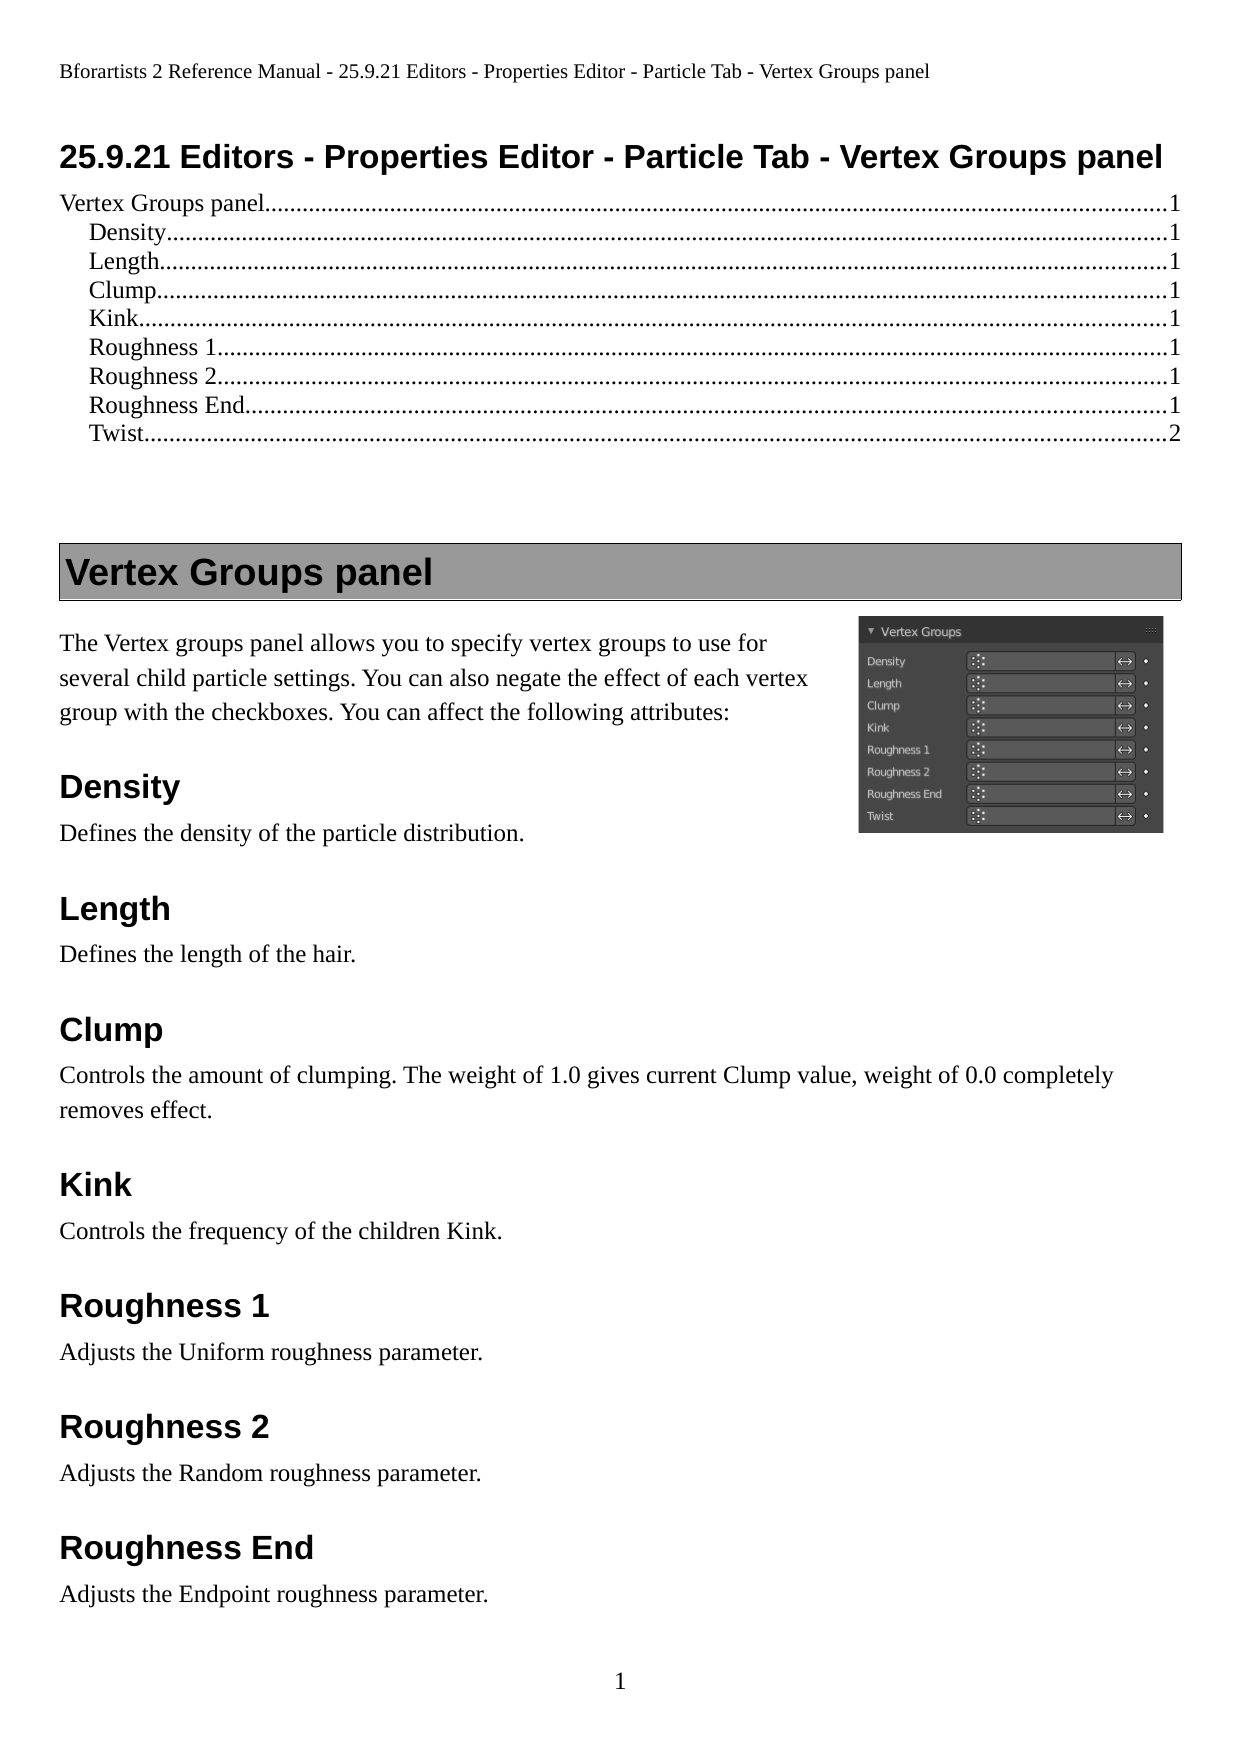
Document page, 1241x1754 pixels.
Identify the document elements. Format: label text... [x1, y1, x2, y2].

text Twist 2 [88, 418, 1181, 447]
text Defines the density of the particle distribution. [59, 818, 1181, 847]
subtitle Roughness End [59, 1528, 1181, 1567]
text Vertex Groups panel 1 [59, 188, 1181, 217]
subtitle Roughness 1 [59, 1286, 1181, 1324]
picture [858, 616, 1164, 833]
text Controls the frequency of the children Kink. [59, 1216, 1181, 1245]
text Roughness 2 1 [88, 361, 1181, 390]
text Roughness End 1 [88, 390, 1181, 418]
text Adjusts the Endpoint roughness parameter. [59, 1579, 1181, 1608]
text Kink 1 [88, 303, 1181, 332]
subtitle Clump [59, 1009, 1181, 1048]
subtitle Roughness 2 [59, 1407, 1181, 1446]
text The Vertex groups panel allows you to specify vertex groups to use for several child particle settings. You can also negate the effect of each vertex group with the checkboxes. You can affect the following attributes: [59, 628, 858, 726]
text Clump 1 [88, 275, 1181, 303]
subtitle Kink [59, 1165, 1181, 1203]
subtitle 25.9.21 Editors - Properties Editor - Particle Tab - Vertex Groups panel [59, 138, 1181, 176]
text Density 1 [88, 217, 1181, 246]
subtitle [1164, 767, 1181, 806]
text Controls the amount of clumping. The weight of 1.0 gives current Clump value, weight of 0.0 completely removes effect. [59, 1061, 1181, 1124]
subtitle Length [59, 888, 1181, 927]
text Length 1 [88, 246, 1181, 275]
subtitle Density [59, 767, 858, 806]
text Defines the length of the hair. [59, 939, 1181, 968]
text Adjusts the Uniform roughness parameter. [59, 1337, 1181, 1366]
table_header Vertex Groups panel [60, 544, 1181, 599]
text Roughness 1 1 [88, 332, 1181, 361]
text Adjusts the Random roughness parameter. [59, 1458, 1181, 1487]
